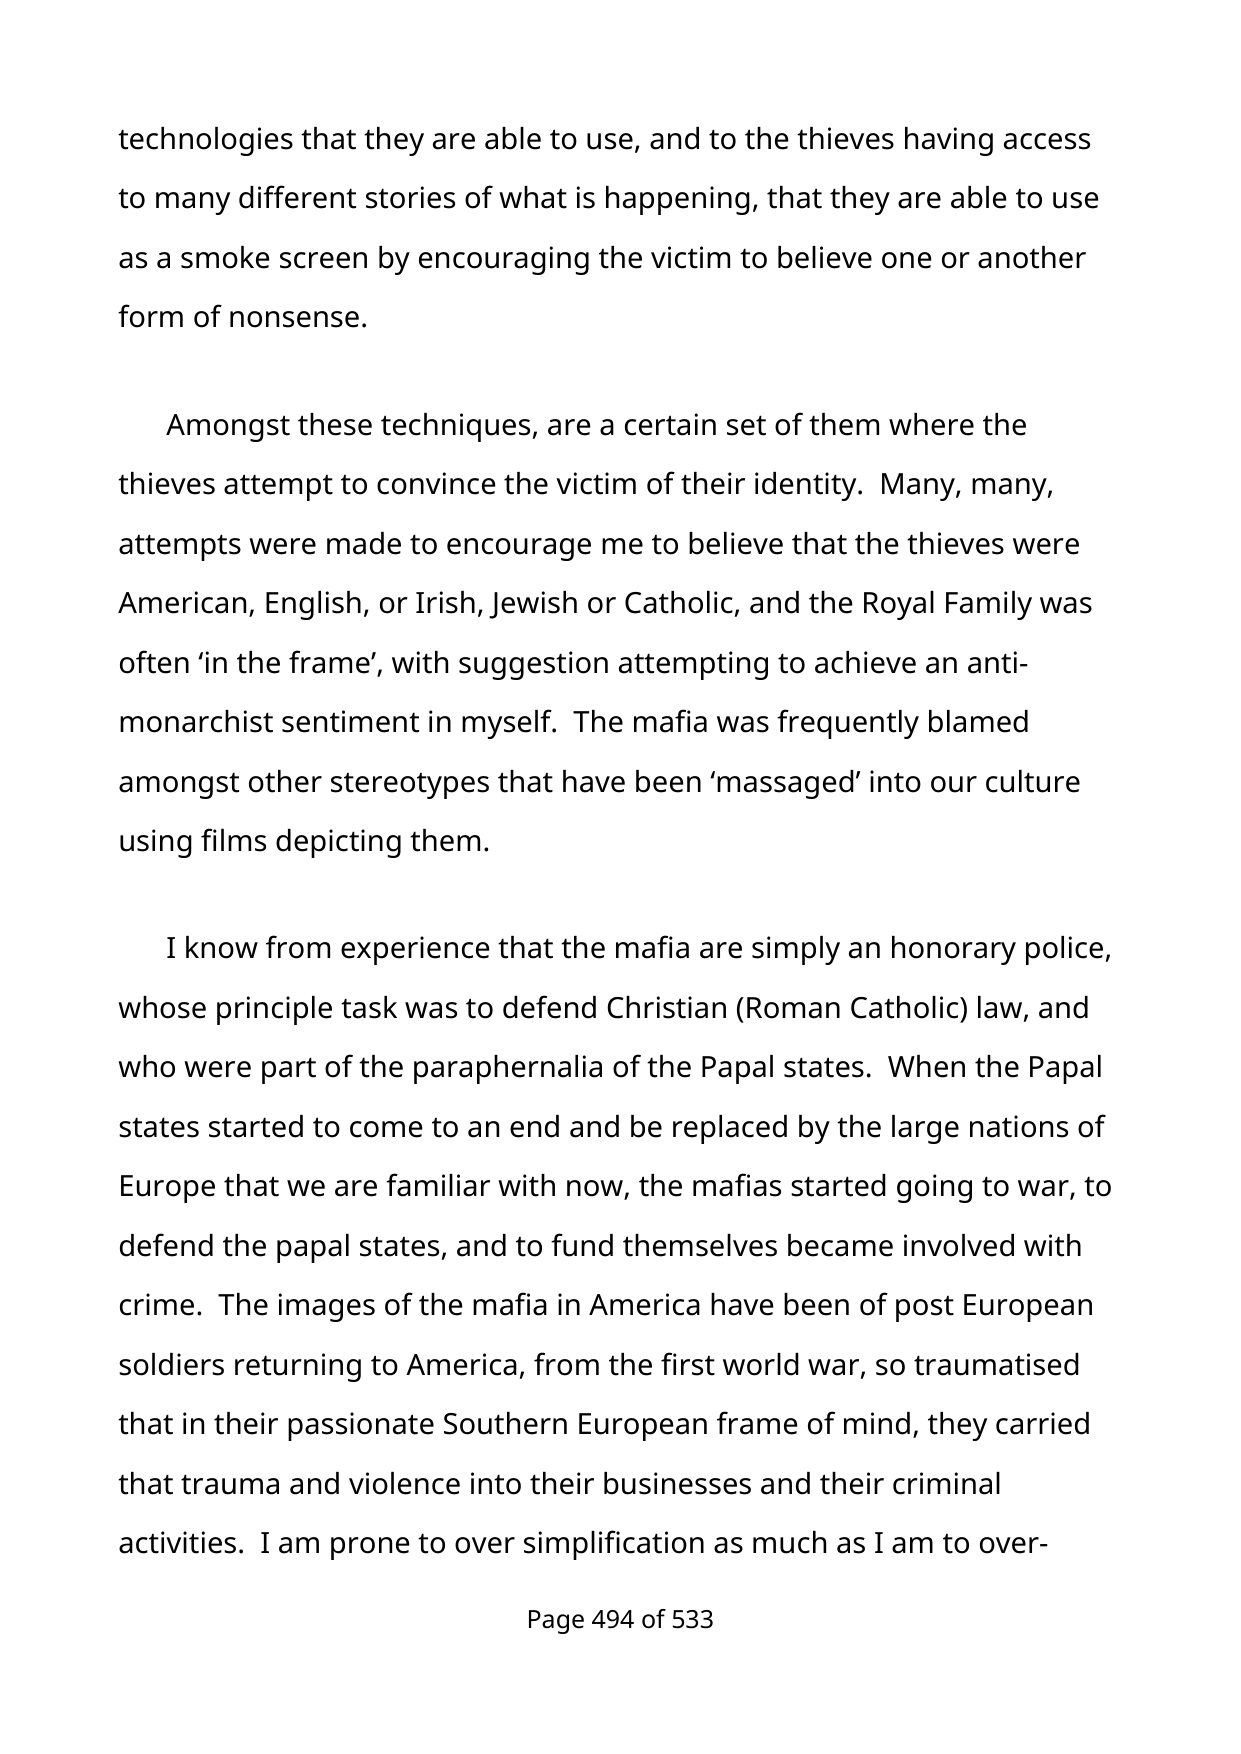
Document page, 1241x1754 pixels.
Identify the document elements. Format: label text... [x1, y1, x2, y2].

text Amongst these techniques, are a certain set of them where the thieves attempt to convince the victim of their identity. Many, many, attempts were made to encourage me to believe that the thieves were American, English, or Irish, Jewish or Catholic, and the Royal Family was often ‘in the frame’, with suggestion attempting to achieve an anti-monarchist sentiment in myself. The mafia was frequently blamed amongst other stereotypes that have been ‘massaged’ into our culture using films depicting them. [118, 404, 1122, 860]
text technologies that they are able to use, and to the thieves having access to many different stories of what is happening, that they are able to use as a smoke screen by encouraging the victim to believe one or another form of nonsense. [118, 118, 1122, 336]
text I know from experience that the mafia are simply an honorary police, whose principle task was to defend Christian (Roman Catholic) law, and who were part of the paraphernalia of the Papal states. When the Papal states started to come to an end and be replaced by the large nations of Europe that we are familiar with now, the mafias started going to war, to defend the papal states, and to fund themselves became involved with crime. The images of the mafia in America have been of post European soldiers returning to America, from the first world war, so traumatised that in their passionate Southern European frame of mind, they carried that trauma and violence into their businesses and their criminal activities. I am prone to over simplification as much as I am to over- [118, 928, 1122, 1562]
